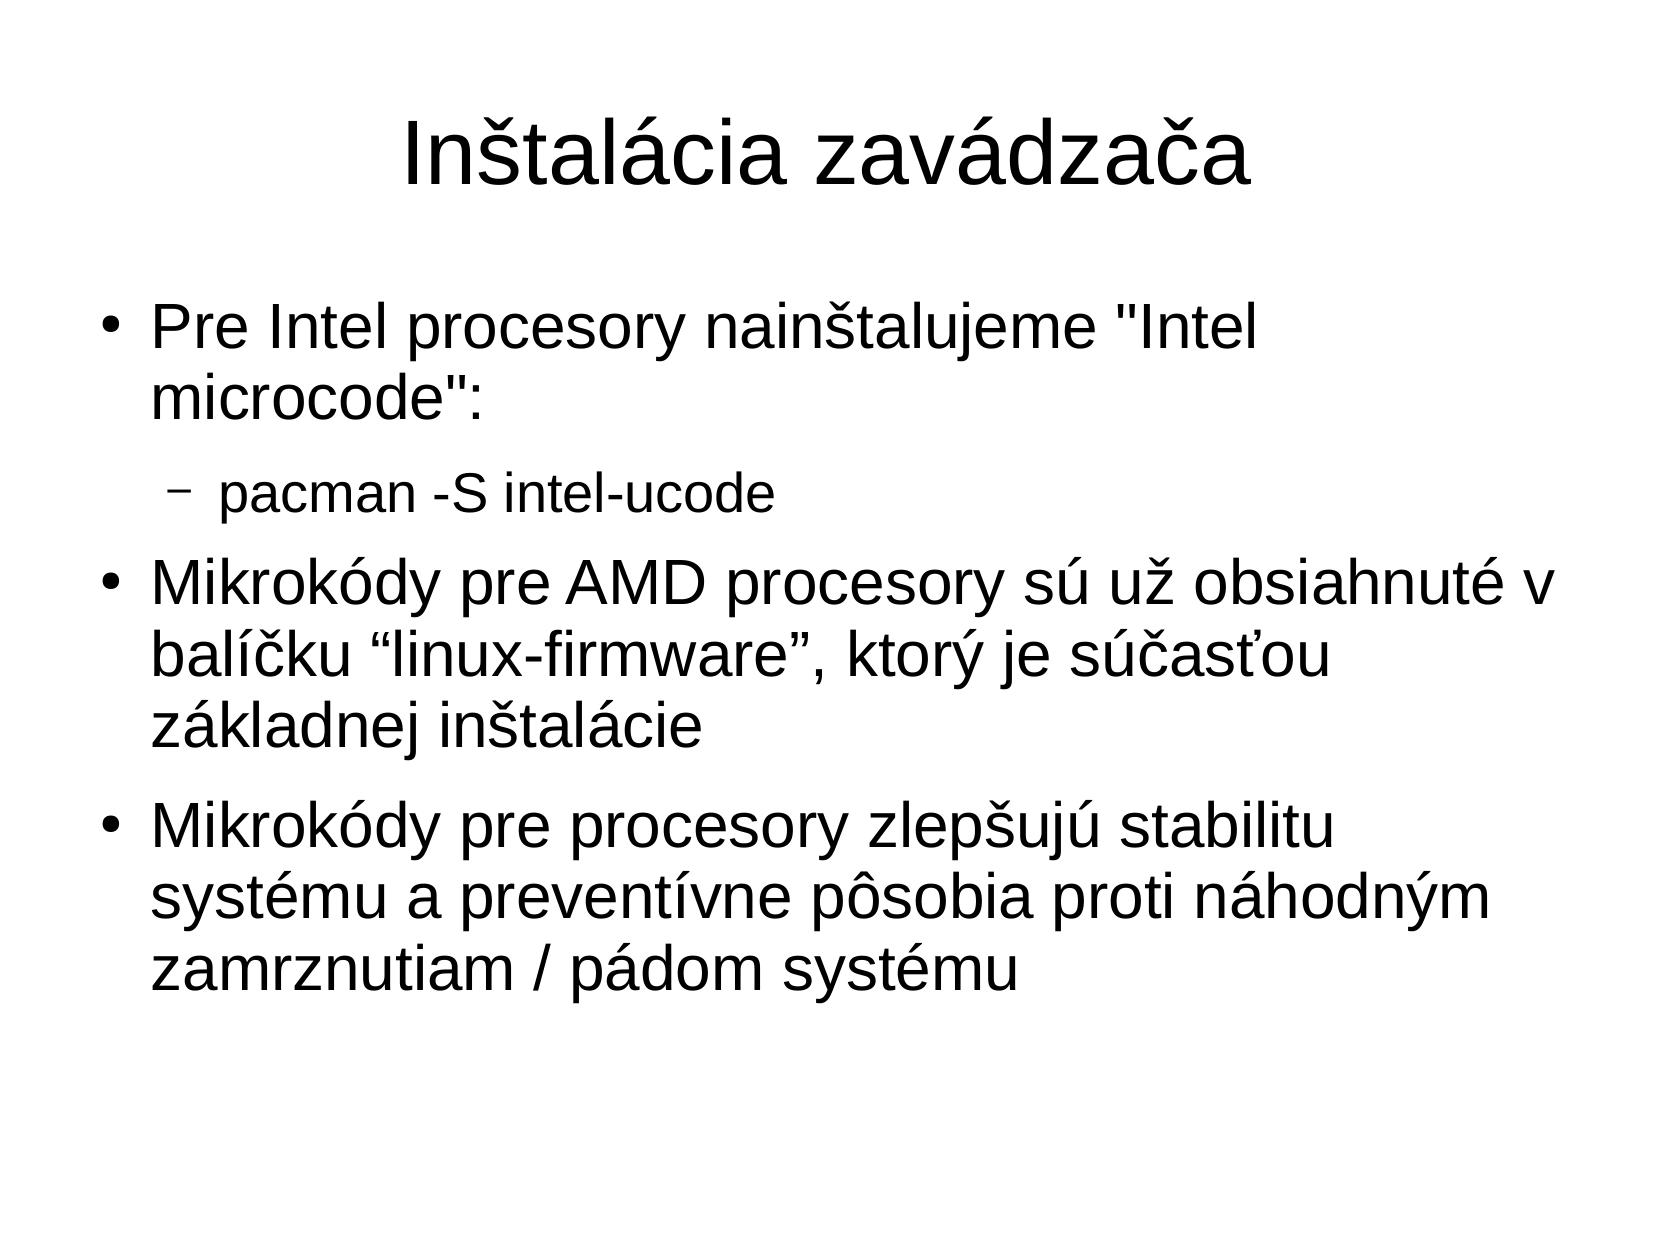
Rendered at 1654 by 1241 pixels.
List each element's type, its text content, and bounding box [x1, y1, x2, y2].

list Pre Intel procesory nainštalujeme "Intel microcode": pacman -S intel-ucode Mikrokódy pre AMD procesory sú už obsiahnuté v balíčku “linux-firmware”, ktorý je súčasťou základnej inštalácie Mikrokódy pre procesory zlepšujú stabilitu systému a preventívne pôsobia proti náhodným zamrznutiam / pádom systému [82, 290, 1571, 1010]
title Inštalácia zavádzača [82, 49, 1571, 257]
